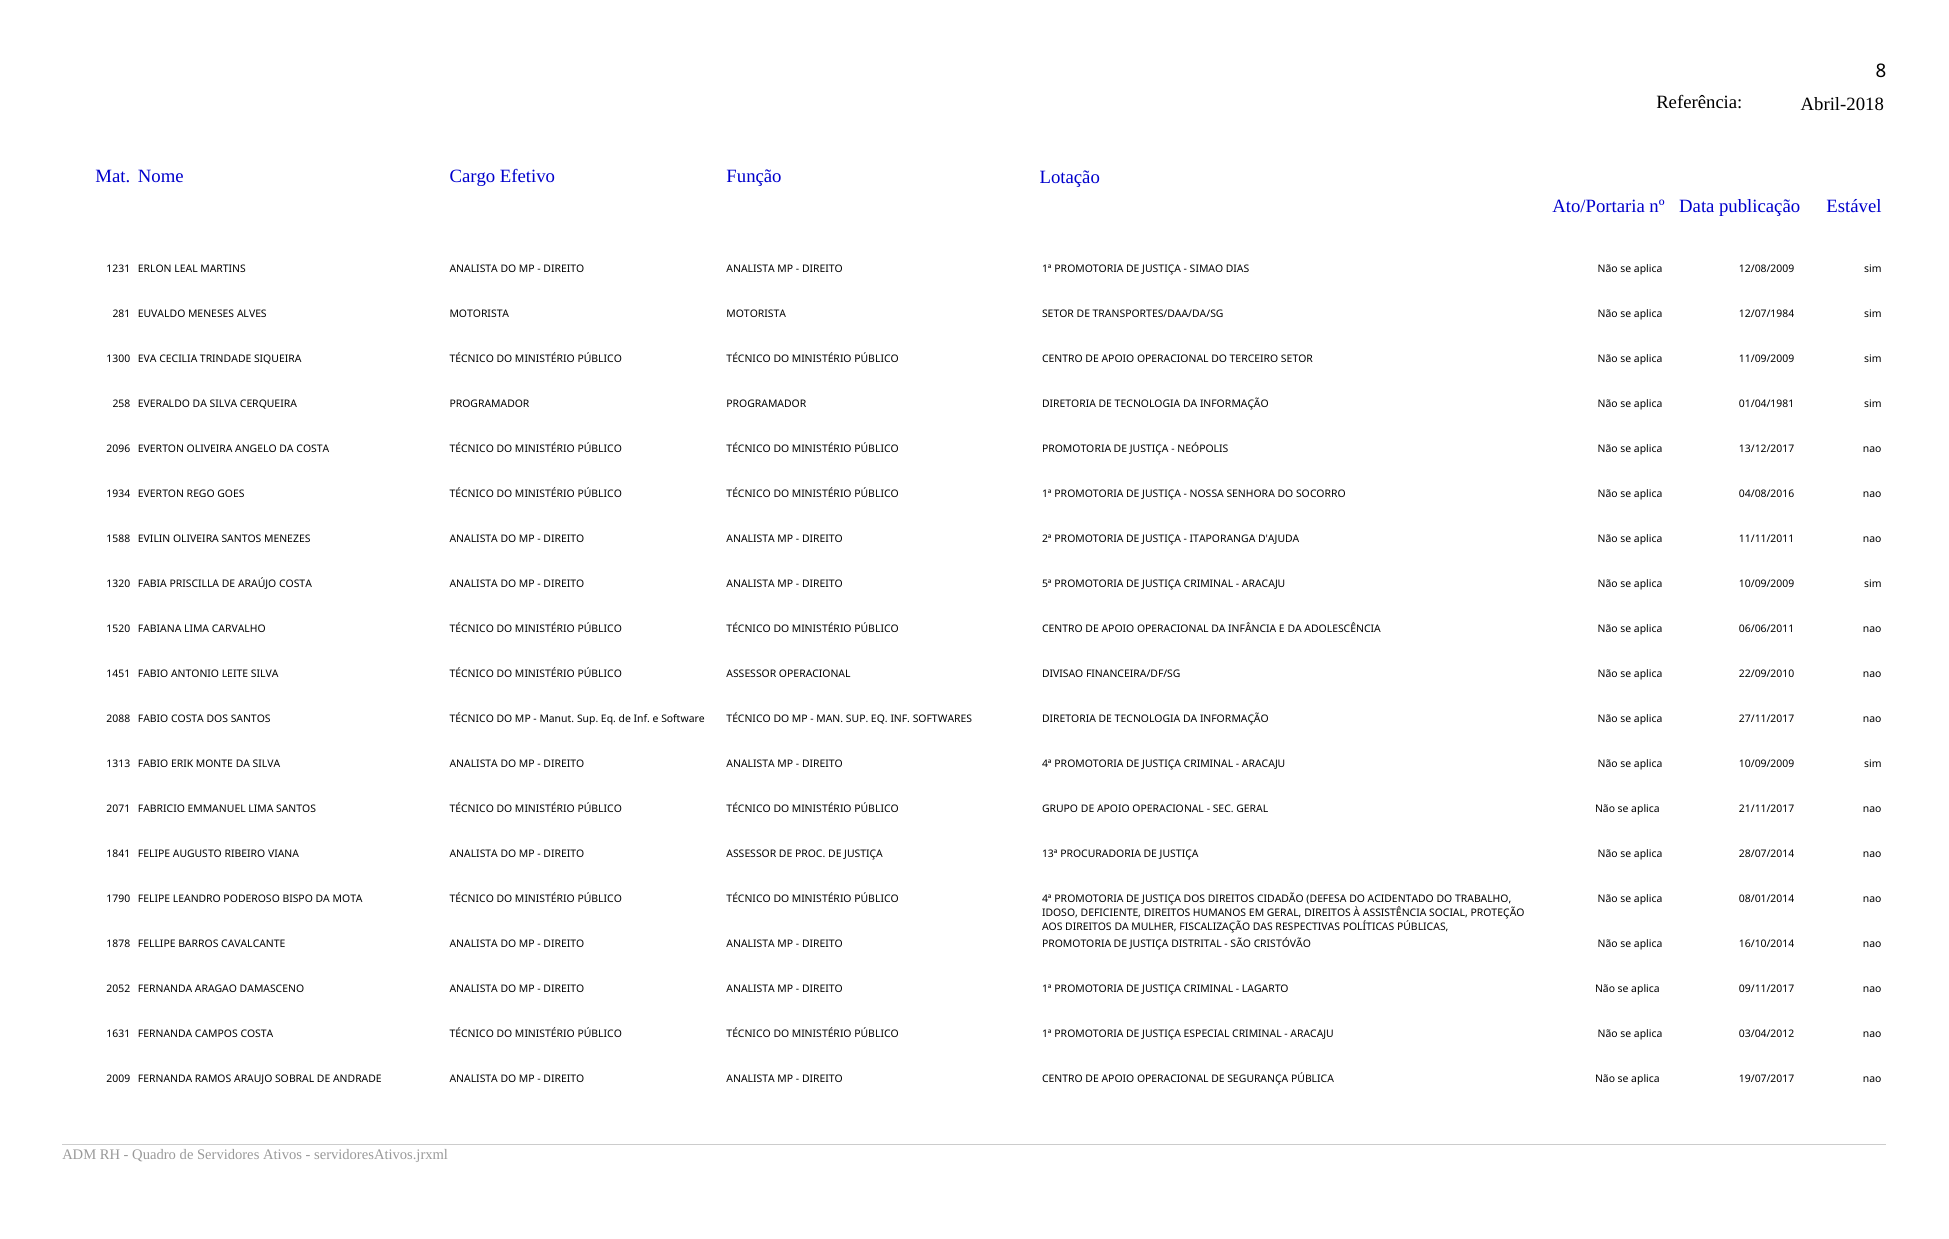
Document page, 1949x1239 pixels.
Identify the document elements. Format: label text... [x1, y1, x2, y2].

table_cell [0, 981, 68, 1026]
table_cell TÉCNICO DO MINISTÉRIO PÚBLICO [449, 621, 723, 666]
table_cell nao [1803, 621, 1881, 666]
table_cell 2ª PROMOTORIA DE JUSTIÇA - ITAPORANGA D'AJUDA [1042, 531, 1538, 576]
table_cell FABIO COSTA DOS SANTOS [138, 711, 443, 756]
table_cell 258 [68, 396, 130, 441]
table_cell Data publicação [1665, 195, 1800, 225]
table_cell 10/09/2009 [1662, 756, 1794, 801]
table_cell [0, 1144, 62, 1168]
table_cell PROMOTORIA DE JUSTIÇA - NEÓPOLIS [1042, 441, 1538, 486]
table_cell [1794, 711, 1803, 756]
table_cell FELIPE AUGUSTO RIBEIRO VIANA [138, 846, 443, 891]
table_cell [1794, 351, 1803, 396]
table_cell [130, 196, 138, 225]
table_cell 1300 [68, 351, 130, 396]
table_cell [1030, 486, 1042, 531]
table_cell Não se aplica [1547, 261, 1662, 306]
table_cell TÉCNICO DO MINISTÉRIO PÚBLICO [449, 486, 723, 531]
table_cell [1881, 846, 1948, 891]
table_cell nao [1803, 486, 1881, 531]
table_cell [130, 531, 138, 576]
table_cell [130, 261, 138, 306]
table_cell [130, 1071, 138, 1116]
table_cell 08/01/2014 [1662, 891, 1794, 936]
table_cell [203, 166, 449, 195]
table_cell nao [1803, 666, 1881, 711]
table_cell Não se aplica [1547, 621, 1662, 666]
table_header [1665, 165, 1800, 195]
table_cell [1030, 846, 1042, 891]
table_cell [1881, 981, 1948, 1026]
table_cell [1881, 801, 1948, 846]
table_cell [130, 801, 138, 846]
table_cell TÉCNICO DO MINISTÉRIO PÚBLICO [449, 891, 723, 936]
table_cell TÉCNICO DO MINISTÉRIO PÚBLICO [449, 801, 723, 846]
table_cell [443, 891, 449, 936]
table_cell [443, 711, 449, 756]
table_cell DIVISAO FINANCEIRA/DF/SG [1042, 666, 1538, 711]
table_cell [449, 195, 684, 225]
table_cell [1881, 936, 1948, 981]
table_cell [1881, 711, 1948, 756]
table_cell TÉCNICO DO MINISTÉRIO PÚBLICO [726, 486, 1030, 531]
table_cell FABIO ANTONIO LEITE SILVA [138, 666, 443, 711]
table_header [0, 0, 1948, 57]
table_cell [443, 396, 449, 441]
table_cell ANALISTA DO MP - DIREITO [449, 1071, 723, 1116]
table_cell sim [1803, 756, 1881, 801]
table_cell [0, 711, 68, 756]
table_cell 06/06/2011 [1662, 621, 1794, 666]
table_cell [1030, 396, 1042, 441]
table_cell Ato/Portaria nº [1529, 195, 1664, 225]
table_cell 01/04/1981 [1662, 396, 1794, 441]
table_cell [0, 253, 1948, 261]
table_cell [1538, 801, 1547, 846]
table_cell [443, 576, 449, 621]
table_cell 09/11/2017 [1662, 981, 1794, 1026]
table_cell [1196, 166, 1529, 195]
table_cell [443, 261, 449, 306]
table_cell FERNANDA ARAGAO DAMASCENO [138, 981, 443, 1026]
table_cell FERNANDA CAMPOS COSTA [138, 1026, 443, 1071]
table_cell [0, 1116, 1948, 1144]
table_cell [130, 756, 138, 801]
table_cell 1ª PROMOTORIA DE JUSTIÇA - SIMAO DIAS [1042, 261, 1538, 306]
table_cell [1538, 486, 1547, 531]
table_cell [0, 801, 68, 846]
table_cell CENTRO DE APOIO OPERACIONAL DE SEGURANÇA PÚBLICA [1042, 1071, 1538, 1116]
table_cell [0, 306, 68, 351]
table_cell 4ª PROMOTORIA DE JUSTIÇA CRIMINAL - ARACAJU [1042, 756, 1538, 801]
table_cell [1538, 261, 1547, 306]
table_cell [1886, 57, 1948, 84]
table_cell ANALISTA MP - DIREITO [726, 261, 1030, 306]
table_cell [1794, 396, 1803, 441]
table_cell [443, 846, 449, 891]
table_cell [0, 166, 68, 195]
table_cell [1881, 621, 1948, 666]
table_cell Não se aplica [1547, 1071, 1662, 1116]
table_cell FELLIPE BARROS CAVALCANTE [138, 936, 443, 981]
table_cell ANALISTA MP - DIREITO [726, 936, 1030, 981]
table_cell TÉCNICO DO MINISTÉRIO PÚBLICO [726, 621, 1030, 666]
table_cell ASSESSOR DE PROC. DE JUSTIÇA [726, 846, 1030, 891]
table_cell FABIANA LIMA CARVALHO [138, 621, 443, 666]
table_cell [443, 1071, 449, 1116]
table_cell [1030, 261, 1042, 306]
table_cell Não se aplica [1547, 576, 1662, 621]
table_cell [0, 621, 68, 666]
table_cell [1881, 666, 1948, 711]
table_cell [1881, 196, 1948, 225]
table_cell [130, 846, 138, 891]
table_cell ADM RH - Quadro de Servidores Ativos - servidoresAtivos.jrxml [62, 1145, 1886, 1168]
table_cell MOTORISTA [726, 306, 1030, 351]
table_cell Não se aplica [1547, 891, 1662, 936]
table_cell [1794, 846, 1803, 891]
table_cell ANALISTA MP - DIREITO [726, 531, 1030, 576]
table_cell [1030, 711, 1042, 756]
table_cell TÉCNICO DO MINISTÉRIO PÚBLICO [726, 351, 1030, 396]
table_cell ANALISTA DO MP - DIREITO [449, 981, 723, 1026]
table_cell [0, 244, 1948, 253]
table_cell [68, 195, 130, 225]
table_cell 1ª PROMOTORIA DE JUSTIÇA CRIMINAL - LAGARTO [1042, 981, 1538, 1026]
table_cell Lotação [1039, 166, 1196, 196]
table_cell [1030, 441, 1042, 486]
table_cell MOTORISTA [449, 306, 723, 351]
table_cell nao [1803, 981, 1881, 1026]
table_cell ANALISTA DO MP - DIREITO [449, 846, 723, 891]
table_cell 1841 [68, 846, 130, 891]
table_cell ANALISTA MP - DIREITO [726, 576, 1030, 621]
table_cell [1538, 936, 1547, 981]
table_cell ANALISTA DO MP - DIREITO [449, 531, 723, 576]
table_cell [443, 486, 449, 531]
table_cell TÉCNICO DO MP - MAN. SUP. EQ. INF. SOFTWARES [726, 711, 1030, 756]
table_cell 1320 [68, 576, 130, 621]
table_cell [130, 621, 138, 666]
table_cell 16/10/2014 [1662, 936, 1794, 981]
table_cell [0, 441, 68, 486]
table_cell 1ª PROMOTORIA DE JUSTIÇA ESPECIAL CRIMINAL - ARACAJU [1042, 1026, 1538, 1071]
table_cell [130, 351, 138, 396]
table_cell Referência: [1656, 91, 1754, 123]
table_cell [1794, 576, 1803, 621]
table_cell TÉCNICO DO MINISTÉRIO PÚBLICO [726, 441, 1030, 486]
table_cell Não se aplica [1547, 531, 1662, 576]
table_cell [1881, 1026, 1948, 1071]
table_cell nao [1803, 891, 1881, 936]
table_cell [1881, 166, 1948, 195]
table_cell [443, 756, 449, 801]
table_cell [1794, 891, 1803, 936]
table_cell [1794, 531, 1803, 576]
table_cell [1538, 1026, 1547, 1071]
table_cell 2088 [68, 711, 130, 756]
table_cell 1934 [68, 486, 130, 531]
table_cell [130, 306, 138, 351]
table_cell [0, 225, 1948, 244]
table_cell SETOR DE TRANSPORTES/DAA/DA/SG [1042, 306, 1538, 351]
table_cell [1538, 756, 1547, 801]
table_cell [1794, 981, 1803, 1026]
table_cell ERLON LEAL MARTINS [138, 261, 443, 306]
table_cell [1538, 351, 1547, 396]
table_cell [1030, 306, 1042, 351]
table_cell 1451 [68, 666, 130, 711]
table_cell [1538, 846, 1547, 891]
table_cell [1881, 756, 1948, 801]
table_header Nome [138, 165, 203, 195]
table_cell [0, 351, 68, 396]
table_cell 281 [68, 306, 130, 351]
table_cell [1881, 306, 1948, 351]
table_cell [1794, 486, 1803, 531]
table_cell CENTRO DE APOIO OPERACIONAL DA INFÂNCIA E DA ADOLESCÊNCIA [1042, 621, 1538, 666]
table_cell Não se aplica [1547, 306, 1662, 351]
table_cell sim [1803, 306, 1881, 351]
table_cell [1030, 531, 1042, 576]
table_cell [130, 981, 138, 1026]
table_cell [443, 306, 449, 351]
table_cell 2071 [68, 801, 130, 846]
table_cell [803, 196, 1039, 225]
table_cell 03/04/2012 [1662, 1026, 1794, 1071]
table_cell Estável [1803, 195, 1881, 225]
table_cell [1881, 891, 1948, 936]
table_cell EVERALDO DA SILVA CERQUEIRA [138, 396, 443, 441]
table_cell 1231 [68, 261, 130, 306]
table_cell Não se aplica [1547, 351, 1662, 396]
table_header [1529, 165, 1664, 195]
table_cell [203, 196, 449, 225]
table_cell nao [1803, 1071, 1881, 1116]
table_cell 8 [1731, 57, 1886, 84]
table_cell nao [1803, 441, 1881, 486]
table_cell 28/07/2014 [1662, 846, 1794, 891]
table_cell [130, 666, 138, 711]
table_cell TÉCNICO DO MINISTÉRIO PÚBLICO [726, 891, 1030, 936]
table_cell [130, 486, 138, 531]
table_cell Não se aplica [1547, 846, 1662, 891]
table_cell [0, 1026, 68, 1071]
table_cell 12/07/1984 [1662, 306, 1794, 351]
table_cell [0, 486, 68, 531]
table_cell 21/11/2017 [1662, 801, 1794, 846]
table_cell [130, 441, 138, 486]
table_cell FABIA PRISCILLA DE ARAÚJO COSTA [138, 576, 443, 621]
table_cell ANALISTA DO MP - DIREITO [449, 936, 723, 981]
table_cell sim [1803, 351, 1881, 396]
table_cell TÉCNICO DO MP - Manut. Sup. Eq. de Inf. e Software [449, 711, 723, 756]
table_cell [130, 891, 138, 936]
table_cell 1790 [68, 891, 130, 936]
table_cell [443, 531, 449, 576]
table_cell [1538, 306, 1547, 351]
table_cell 10/09/2009 [1662, 576, 1794, 621]
table_cell [1794, 936, 1803, 981]
table_cell [0, 576, 68, 621]
table_cell CENTRO DE APOIO OPERACIONAL DO TERCEIRO SETOR [1042, 351, 1538, 396]
table_cell [1538, 666, 1547, 711]
table_cell TÉCNICO DO MINISTÉRIO PÚBLICO [726, 801, 1030, 846]
table_cell [1881, 576, 1948, 621]
table_cell [0, 936, 68, 981]
table_cell 2052 [68, 981, 130, 1026]
table_cell ANALISTA MP - DIREITO [726, 1071, 1030, 1116]
table_cell [1030, 1026, 1042, 1071]
table_cell nao [1803, 846, 1881, 891]
table_cell [1794, 441, 1803, 486]
table_cell nao [1803, 1026, 1881, 1071]
table_cell [130, 576, 138, 621]
table_cell [1030, 1071, 1042, 1116]
table_cell nao [1803, 531, 1881, 576]
table_cell ANALISTA DO MP - DIREITO [449, 261, 723, 306]
table_cell nao [1803, 936, 1881, 981]
table_cell [1794, 666, 1803, 711]
table_cell 13/12/2017 [1662, 441, 1794, 486]
table_cell Não se aplica [1547, 396, 1662, 441]
table_cell sim [1803, 576, 1881, 621]
table_cell 1ª PROMOTORIA DE JUSTIÇA - NOSSA SENHORA DO SOCORRO [1042, 486, 1538, 531]
table_cell [1881, 396, 1948, 441]
table_cell [0, 531, 68, 576]
table_cell Não se aplica [1547, 801, 1662, 846]
table_header Função [726, 165, 803, 195]
table_cell [0, 196, 68, 225]
table_cell nao [1803, 711, 1881, 756]
table_cell [443, 351, 449, 396]
table_cell [1538, 576, 1547, 621]
table_cell [1030, 756, 1042, 801]
table_cell ASSESSOR OPERACIONAL [726, 666, 1030, 711]
table_cell DIRETORIA DE TECNOLOGIA DA INFORMAÇÃO [1042, 396, 1538, 441]
table_cell 22/09/2010 [1662, 666, 1794, 711]
table_cell 1520 [68, 621, 130, 666]
table_cell [130, 396, 138, 441]
table_cell 11/09/2009 [1662, 351, 1794, 396]
table_cell [1884, 93, 1948, 121]
table_cell [1881, 351, 1948, 396]
table_cell Abril-2018 [1756, 93, 1884, 121]
table_cell Não se aplica [1547, 711, 1662, 756]
table_cell 1313 [68, 756, 130, 801]
table_cell [1794, 801, 1803, 846]
table_cell nao [1803, 801, 1881, 846]
table_cell Não se aplica [1547, 981, 1662, 1026]
table_cell [1881, 486, 1948, 531]
table_cell TÉCNICO DO MINISTÉRIO PÚBLICO [726, 1026, 1030, 1071]
table_cell [1030, 621, 1042, 666]
table_header Mat. [68, 165, 130, 195]
table_cell DIRETORIA DE TECNOLOGIA DA INFORMAÇÃO [1042, 711, 1538, 756]
table_cell 1878 [68, 936, 130, 981]
table_cell Não se aplica [1547, 441, 1662, 486]
table_cell FELIPE LEANDRO PODEROSO BISPO DA MOTA [138, 891, 443, 936]
table_cell [1886, 1144, 1948, 1168]
table_cell PROGRAMADOR [449, 396, 723, 441]
table_cell sim [1803, 261, 1881, 306]
table_cell [1794, 621, 1803, 666]
table_cell [1794, 756, 1803, 801]
table_cell FABRICIO EMMANUEL LIMA SANTOS [138, 801, 443, 846]
table_cell [1794, 306, 1803, 351]
table_cell [1030, 801, 1042, 846]
table_cell [1538, 891, 1547, 936]
table_cell [443, 666, 449, 711]
table_cell [726, 195, 803, 225]
table_cell 4ª PROMOTORIA DE JUSTIÇA DOS DIREITOS CIDADÃO (DEFESA DO ACIDENTADO DO TRABALHO, IDOSO, DEFICIENTE, DIREITOS HUMANOS EM GERAL, DIREITOS À ASSISTÊNCIA SOCIAL, PROTEÇÃO AOS DIREITOS DA MULHER, FISCALIZAÇÃO DAS RESPECTIVAS POLÍTICAS PÚBLICAS, [1042, 891, 1538, 936]
table_cell EVA CECILIA TRINDADE SIQUEIRA [138, 351, 443, 396]
table_cell ANALISTA MP - DIREITO [726, 756, 1030, 801]
table_cell EVERTON REGO GOES [138, 486, 443, 531]
table_cell [130, 1026, 138, 1071]
table_cell 04/08/2016 [1662, 486, 1794, 531]
table_cell TÉCNICO DO MINISTÉRIO PÚBLICO [449, 666, 723, 711]
table_cell [1196, 196, 1529, 225]
table_cell [1538, 711, 1547, 756]
table_cell 12/08/2009 [1662, 261, 1794, 306]
table_cell [1538, 441, 1547, 486]
table_cell Não se aplica [1547, 486, 1662, 531]
table_cell [1030, 891, 1042, 936]
table_cell PROMOTORIA DE JUSTIÇA DISTRITAL - SÃO CRISTÓVÃO [1042, 936, 1538, 981]
table_cell 1588 [68, 531, 130, 576]
table_cell GRUPO DE APOIO OPERACIONAL - SEC. GERAL [1042, 801, 1538, 846]
table_cell TÉCNICO DO MINISTÉRIO PÚBLICO [449, 351, 723, 396]
table_cell [443, 801, 449, 846]
table_cell FABIO ERIK MONTE DA SILVA [138, 756, 443, 801]
table_cell [443, 1026, 449, 1071]
table_cell EVILIN OLIVEIRA SANTOS MENEZES [138, 531, 443, 576]
table_cell [1881, 531, 1948, 576]
table_cell ANALISTA MP - DIREITO [726, 981, 1030, 1026]
table_cell [0, 396, 68, 441]
table_cell [130, 166, 138, 195]
table_cell [1794, 261, 1803, 306]
table_cell [0, 1071, 68, 1116]
table_cell [1794, 1026, 1803, 1071]
table_cell [0, 123, 1948, 163]
table_cell [1030, 981, 1042, 1026]
table_cell [0, 846, 68, 891]
table_header Cargo Efetivo [449, 165, 684, 195]
table_cell Não se aplica [1547, 756, 1662, 801]
table_cell [1538, 621, 1547, 666]
table_cell Não se aplica [1547, 1026, 1662, 1071]
table_cell 5ª PROMOTORIA DE JUSTIÇA CRIMINAL - ARACAJU [1042, 576, 1538, 621]
table_cell [0, 666, 68, 711]
table_cell [0, 85, 1948, 91]
table_cell [443, 621, 449, 666]
table_cell [0, 261, 68, 306]
table_cell Não se aplica [1547, 936, 1662, 981]
table_cell 2096 [68, 441, 130, 486]
table_cell [1538, 981, 1547, 1026]
table_header [1803, 165, 1881, 195]
table_cell [684, 196, 726, 225]
table_cell Não se aplica [1547, 666, 1662, 711]
table_cell [1039, 196, 1196, 225]
table_cell [130, 936, 138, 981]
table_cell [1030, 666, 1042, 711]
table_cell [0, 57, 1731, 84]
table_cell [1538, 396, 1547, 441]
table_cell 19/07/2017 [1662, 1071, 1794, 1116]
table_cell [1881, 1071, 1948, 1116]
table_cell [1881, 441, 1948, 486]
table_cell [138, 195, 203, 225]
table_cell FERNANDA RAMOS ARAUJO SOBRAL DE ANDRADE [138, 1071, 443, 1116]
table_cell [443, 936, 449, 981]
table_cell [1030, 936, 1042, 981]
table_cell [684, 166, 726, 195]
table_cell sim [1803, 396, 1881, 441]
table_cell [0, 756, 68, 801]
table_cell [1538, 531, 1547, 576]
table_cell 11/11/2011 [1662, 531, 1794, 576]
table_cell 1631 [68, 1026, 130, 1071]
table_cell TÉCNICO DO MINISTÉRIO PÚBLICO [449, 441, 723, 486]
table_cell [443, 981, 449, 1026]
table_cell [1881, 261, 1948, 306]
table_cell PROGRAMADOR [726, 396, 1030, 441]
table_cell [0, 93, 1656, 121]
table_cell [1538, 1071, 1547, 1116]
table_cell 2009 [68, 1071, 130, 1116]
table_cell EUVALDO MENESES ALVES [138, 306, 443, 351]
table_cell ANALISTA DO MP - DIREITO [449, 756, 723, 801]
table_cell TÉCNICO DO MINISTÉRIO PÚBLICO [449, 1026, 723, 1071]
table_cell [1030, 351, 1042, 396]
table_cell ANALISTA DO MP - DIREITO [449, 576, 723, 621]
table_cell EVERTON OLIVEIRA ANGELO DA COSTA [138, 441, 443, 486]
table_cell 27/11/2017 [1662, 711, 1794, 756]
table_cell [443, 441, 449, 486]
table_cell [0, 891, 68, 936]
table_cell [130, 711, 138, 756]
table_cell [1030, 576, 1042, 621]
table_cell [803, 166, 1039, 195]
table_cell [1794, 1071, 1803, 1116]
table_cell 13ª PROCURADORIA DE JUSTIÇA [1042, 846, 1538, 891]
